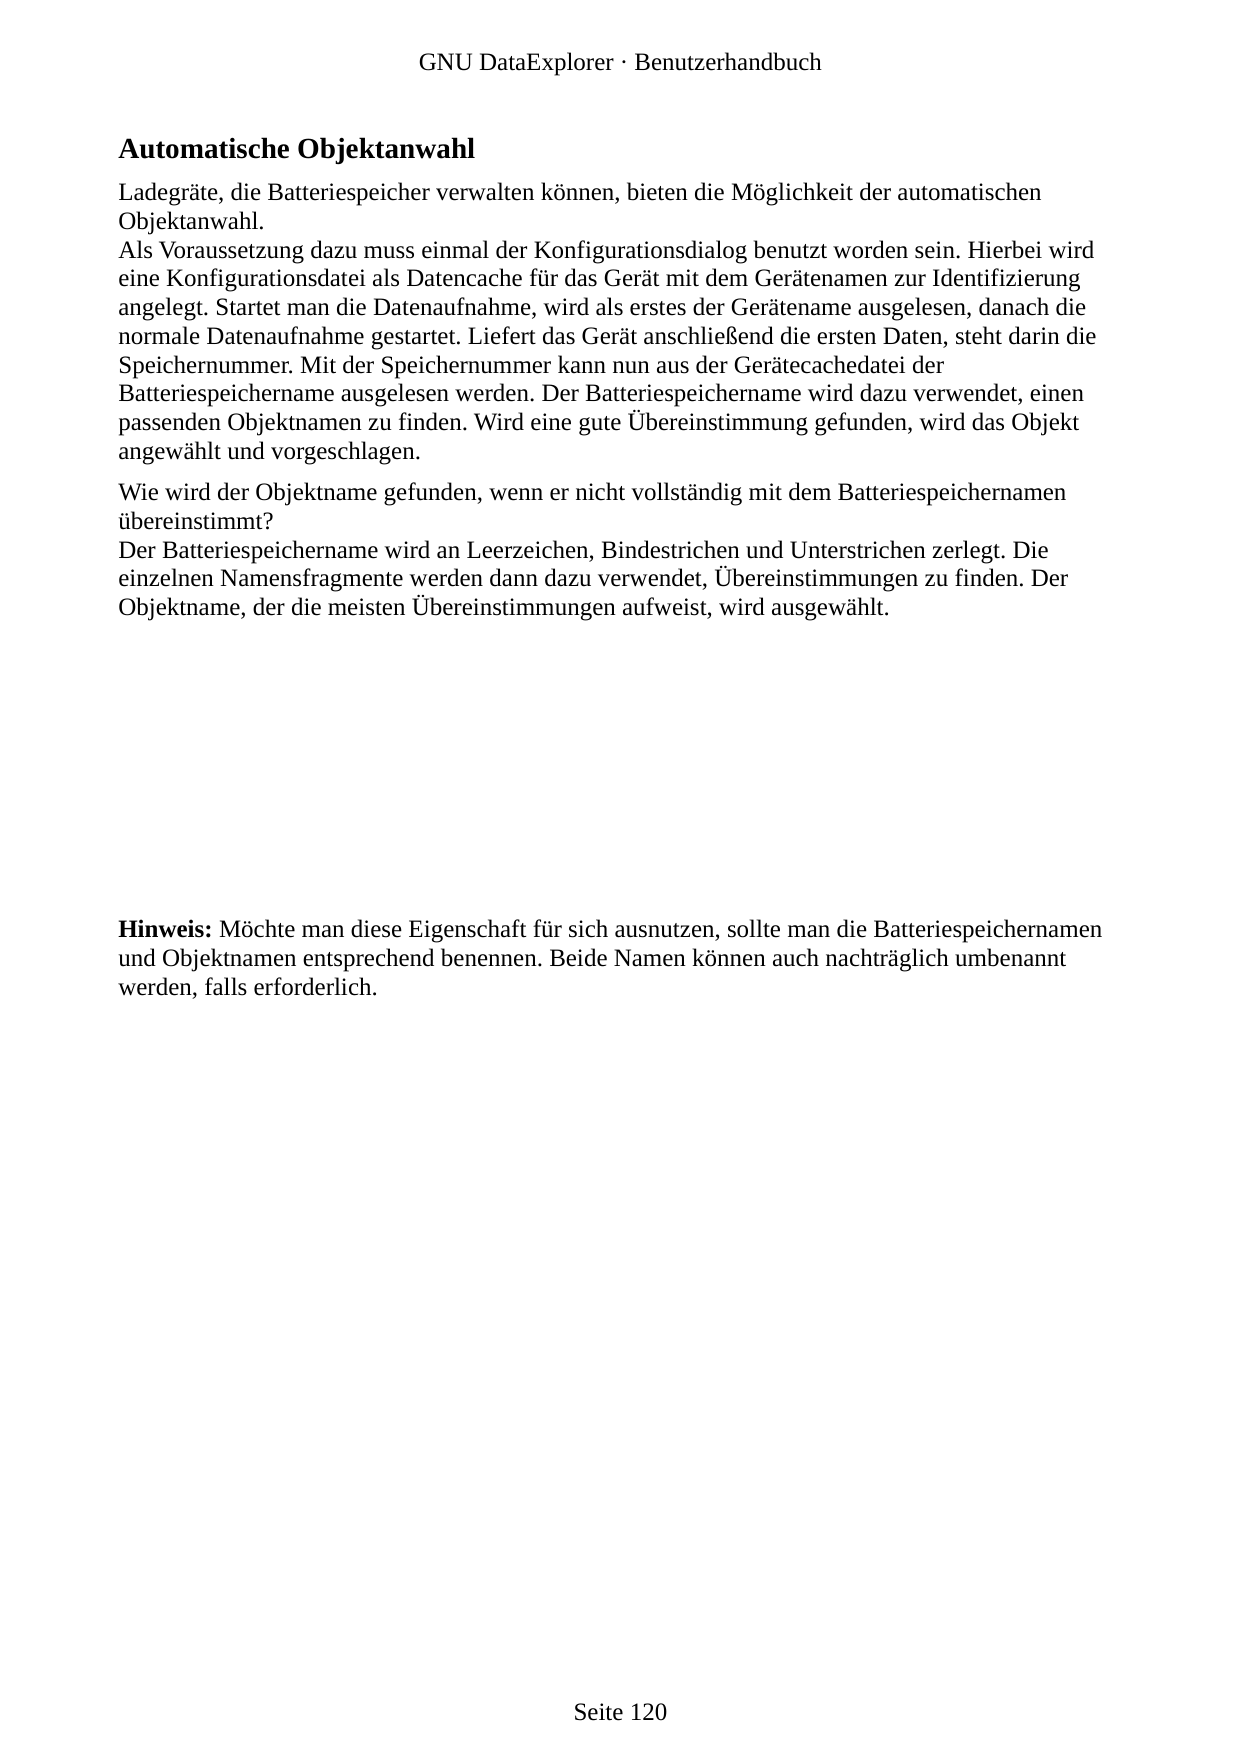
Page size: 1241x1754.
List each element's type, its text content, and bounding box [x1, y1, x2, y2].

text Hinweis: Möchte man diese Eigenschaft für sich ausnutzen, sollte man die Batteriespeichernamen und Objektnamen entsprechend benennen. Beide Namen können auch nachträglich umbenannt werden, falls erforderlich. [118, 914, 1122, 1000]
subtitle Automatische Objektanwahl [118, 131, 1122, 165]
text Wie wird der Objektname gefunden, wenn er nicht vollständig mit dem Batteriespeichernamen übereinstimmt? Der Batteriespeichername wird an Leerzeichen, Bindestrichen und Unterstrichen zerlegt. Die einzelnen Namensfragmente werden dann dazu verwendet, Übereinstimmungen zu finden. Der Objektname, der die meisten Übereinstimmungen aufweist, wird ausgewählt. [118, 477, 1122, 621]
text Ladegräte, die Batteriespeicher verwalten können, bieten die Möglichkeit der automatischen Objektanwahl. Als Voraussetzung dazu muss einmal der Konfigurationsdialog benutzt worden sein. Hierbei wird eine Konfigurationsdatei als Datencache für das Gerät mit dem Gerätenamen zur Identifizierung angelegt. Startet man die Datenaufnahme, wird als erstes der Gerätename ausgelesen, danach die normale Datenaufnahme gestartet. Liefert das Gerät anschließend die ersten Daten, steht darin die Speichernummer. Mit der Speichernummer kann nun aus der Gerätecachedatei der Batteriespeichername ausgelesen werden. Der Batteriespeichername wird dazu verwendet, einen passenden Objektnamen zu finden. Wird eine gute Übereinstimmung gefunden, wird das Objekt angewählt und vorgeschlagen. [118, 177, 1122, 465]
